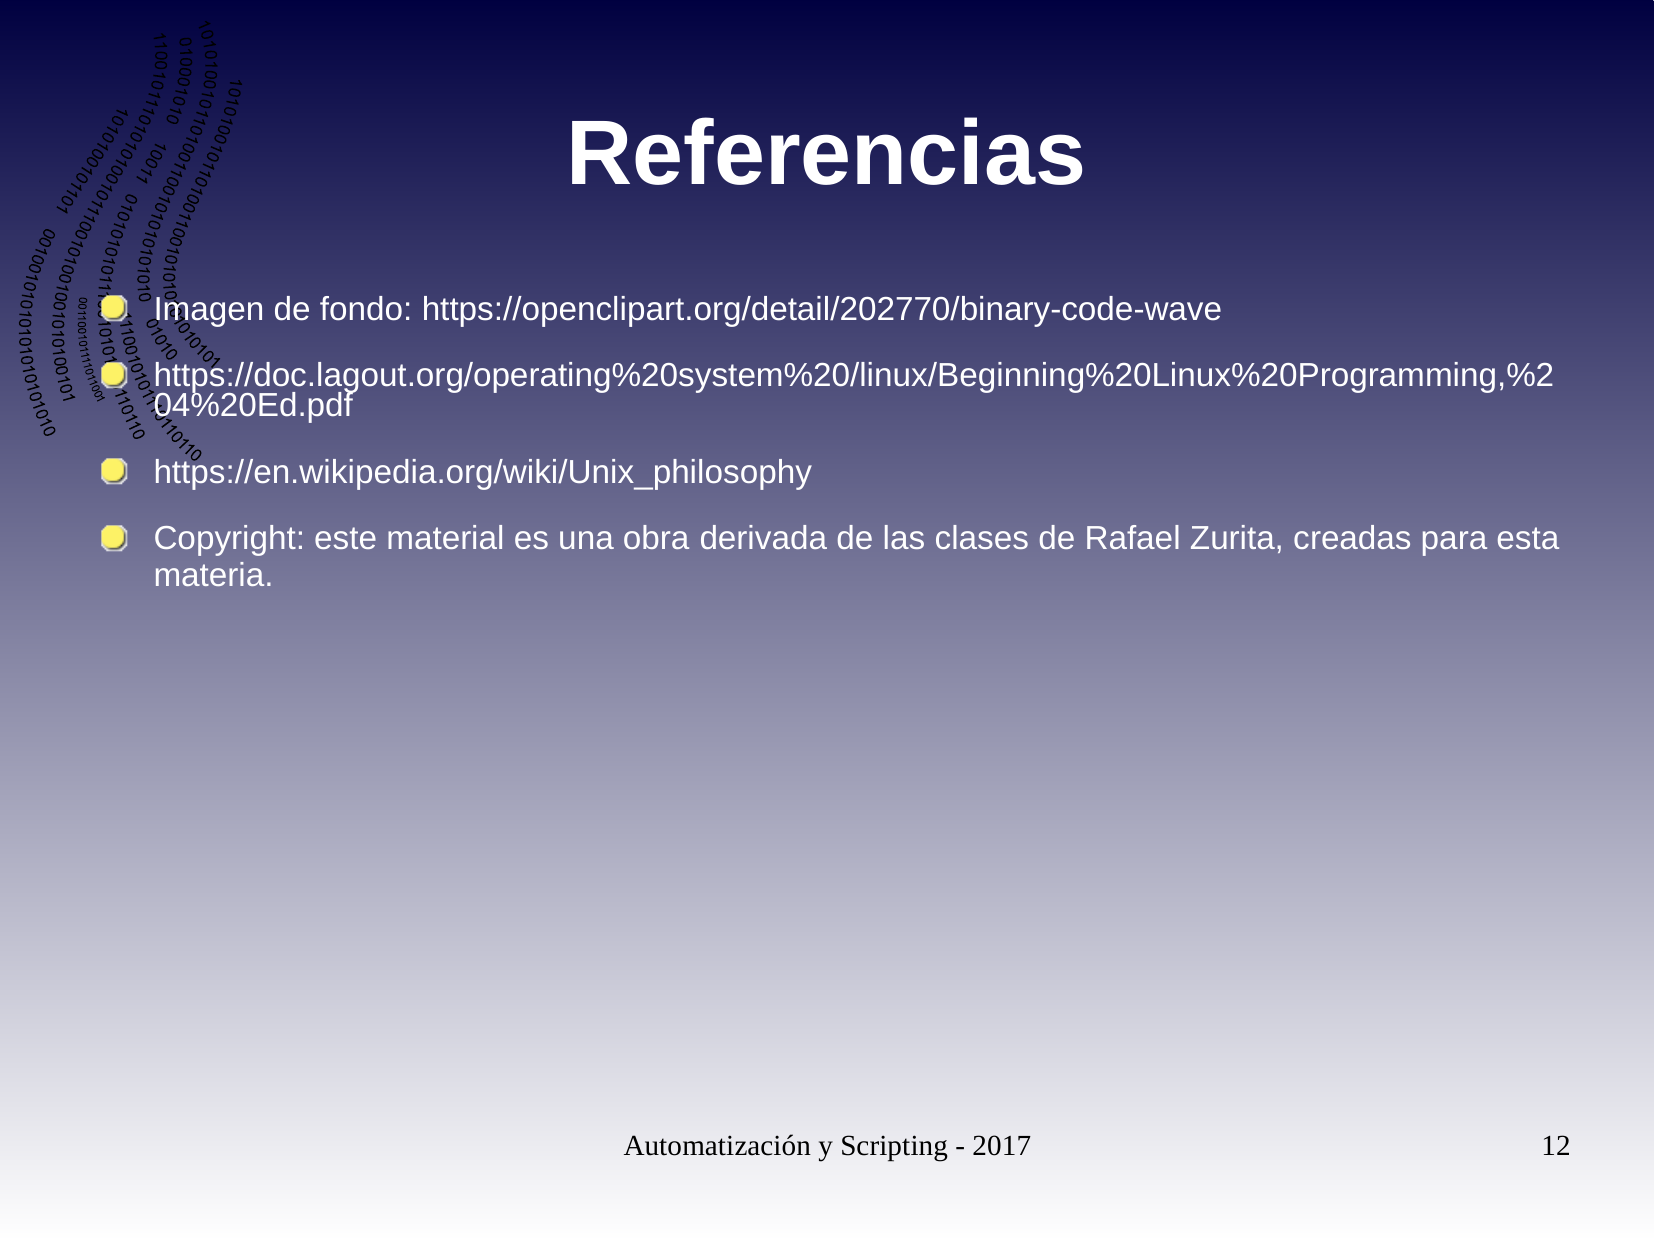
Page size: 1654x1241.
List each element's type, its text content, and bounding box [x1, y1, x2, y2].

title Referencias [82, 49, 1571, 257]
list Imagen de fondo: https://openclipart.org/detail/202770/binary-code-wave https://doc.lagout.org/operating%20system%20/linux/Beginning%20Linux%20Programming,%204%20Ed.pdf https://en.wikipedia.org/wiki/Unix_philosophy Copyright: este material es una obra derivada de las clases de Rafael Zurita, creadas para esta materia. [82, 290, 1571, 1010]
picture [18, 20, 243, 461]
